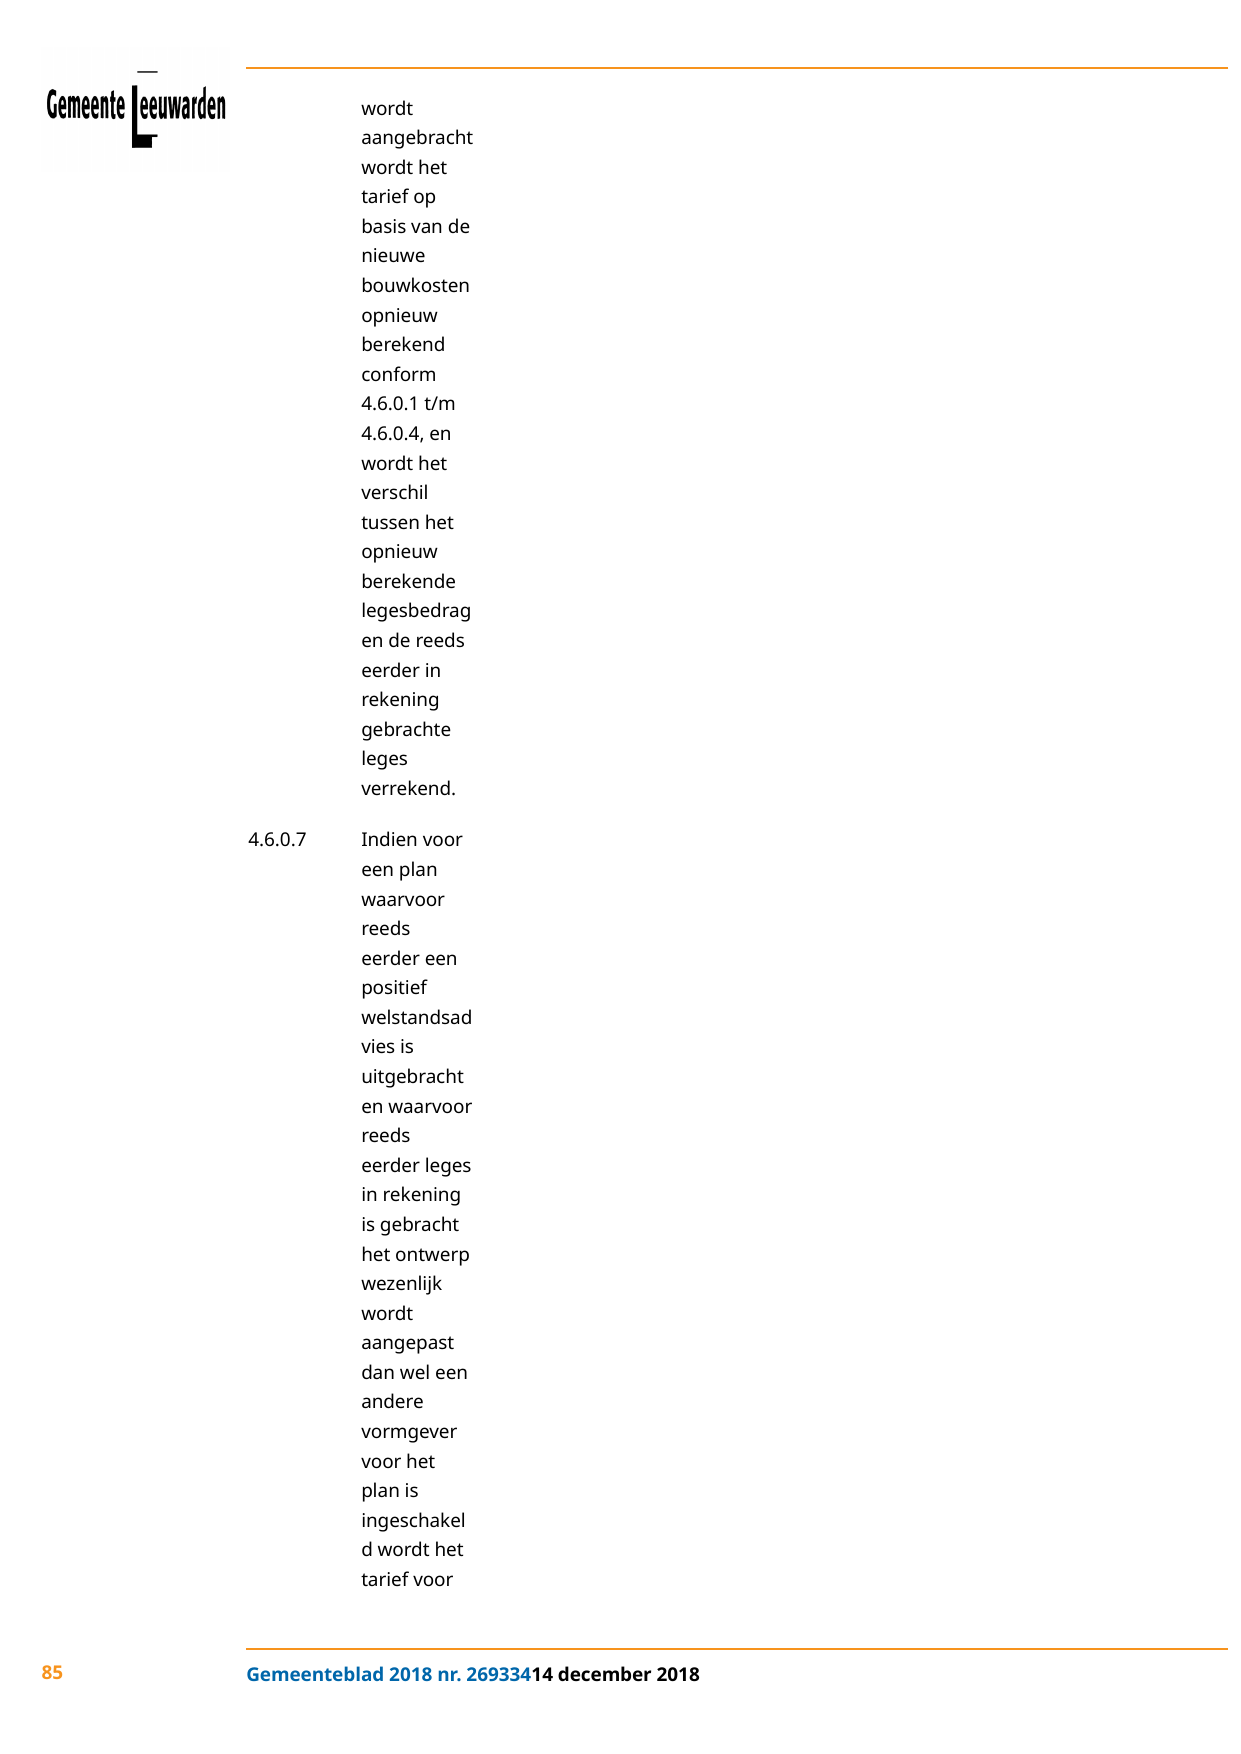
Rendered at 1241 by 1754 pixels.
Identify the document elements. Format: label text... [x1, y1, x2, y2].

table_cell [361, 801, 474, 827]
table_cell wordt aangebracht wordt het tarief op basis van de nieuwe bouwkosten opnieuw berekend conform 4.6.0.1 t/m 4.6.0.4, en wordt het verschil tussen het opnieuw berekende legesbedrag en de reeds eerder in rekening gebrachte leges verrekend. [361, 95, 474, 801]
table_cell [248, 801, 361, 827]
table_cell [474, 95, 587, 801]
table_cell [587, 95, 700, 801]
table_cell [474, 801, 587, 827]
table_cell [587, 801, 700, 827]
table_cell [474, 827, 587, 1592]
table_cell 4.6.0.7 [248, 827, 361, 1592]
table_cell [587, 827, 700, 1592]
table_cell [248, 95, 361, 801]
table_cell Indien voor een plan waarvoor reeds eerder een positief welstandsadvies is uitgebracht en waarvoor reeds eerder leges in rekening is gebracht het ontwerp wezenlijk wordt aangepast dan wel een andere vormgever voor het plan is ingeschakeld wordt het tarief voor [361, 827, 474, 1592]
picture [41, 47, 231, 172]
